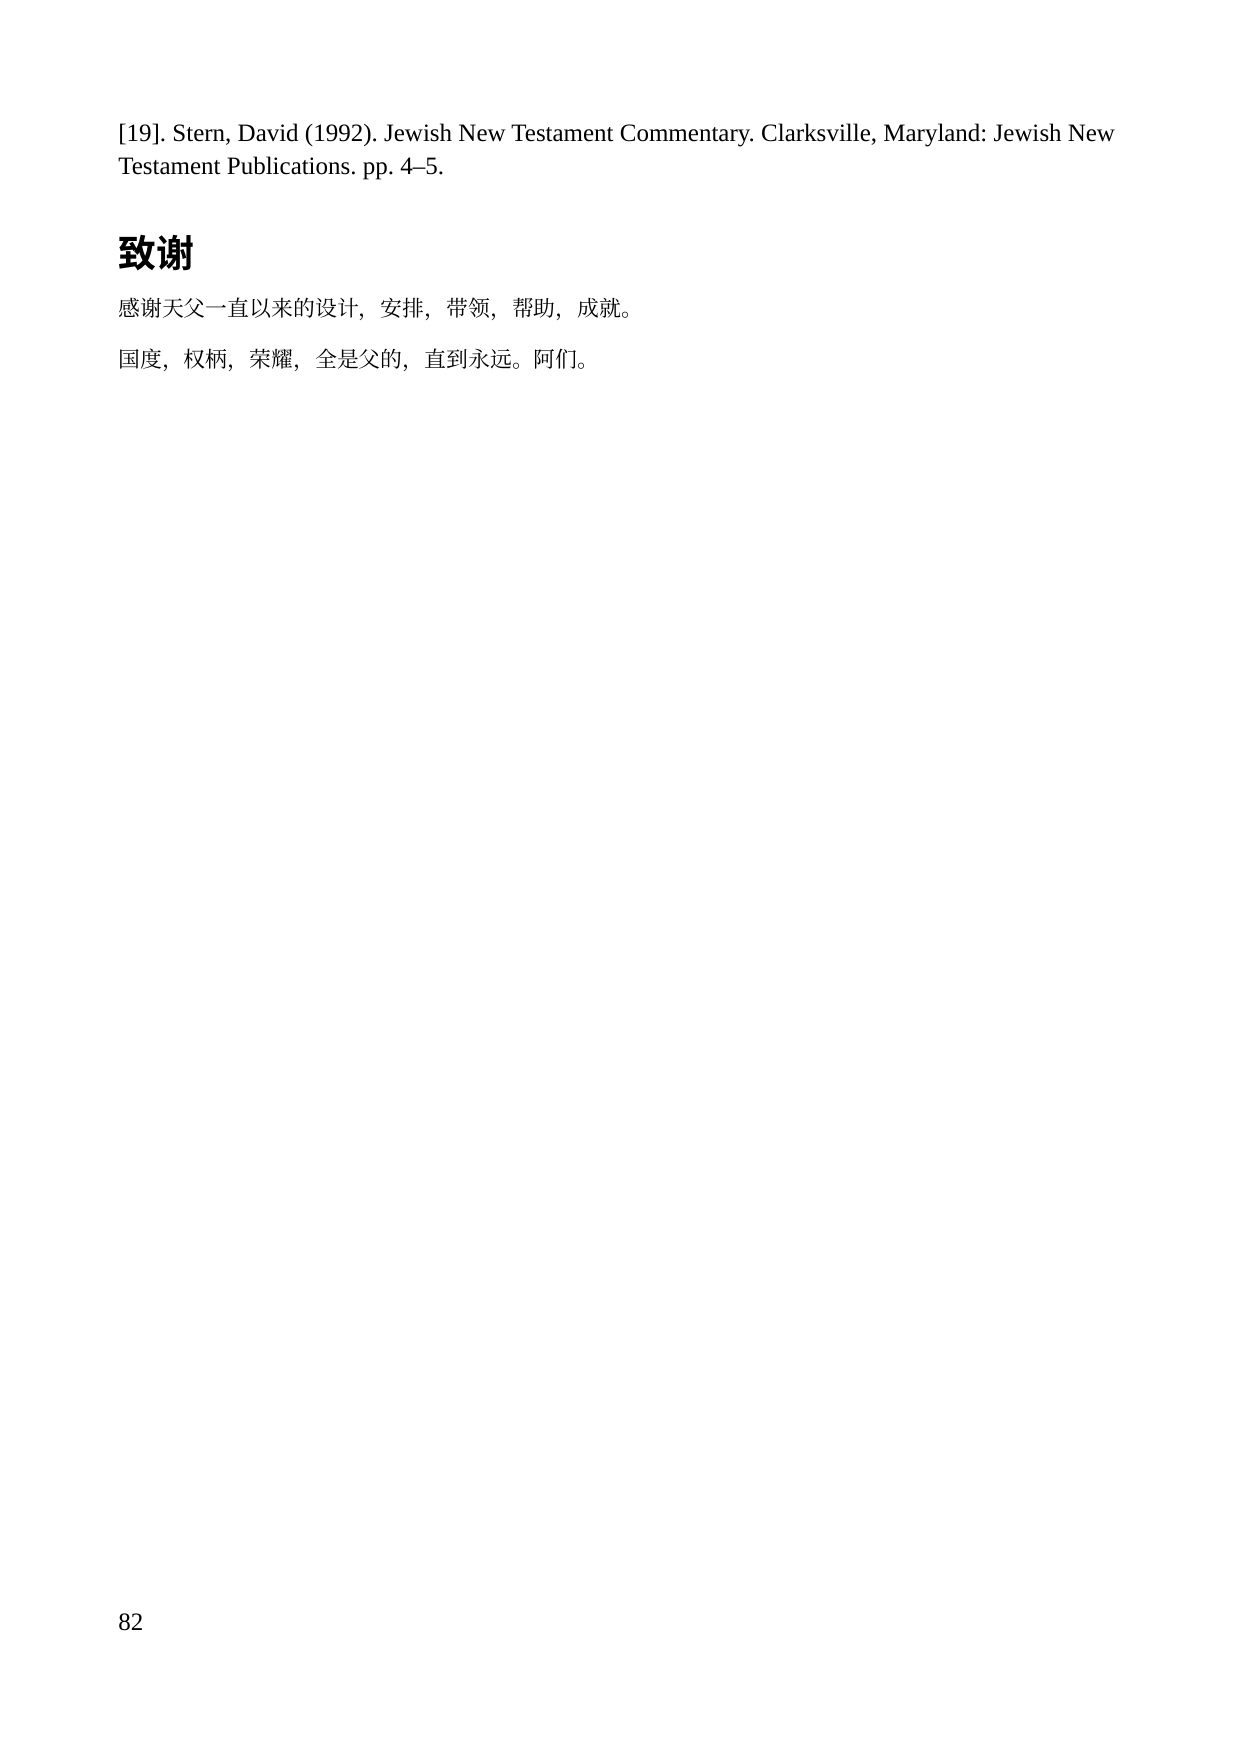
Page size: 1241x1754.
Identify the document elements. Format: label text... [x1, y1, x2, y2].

subtitle 致谢 [118, 224, 1122, 279]
text [19]. Stern, David (1992). Jewish New Testament Commentary. Clarksville, Maryland: Jewish New Testament Publications. pp. 4–5. [118, 118, 1122, 180]
text 国度，权柄，荣耀，全是父的，直到永远。阿们。 [118, 342, 1122, 373]
text 感谢天父一直以来的设计，安排，带领，帮助，成就。 [118, 291, 1122, 323]
